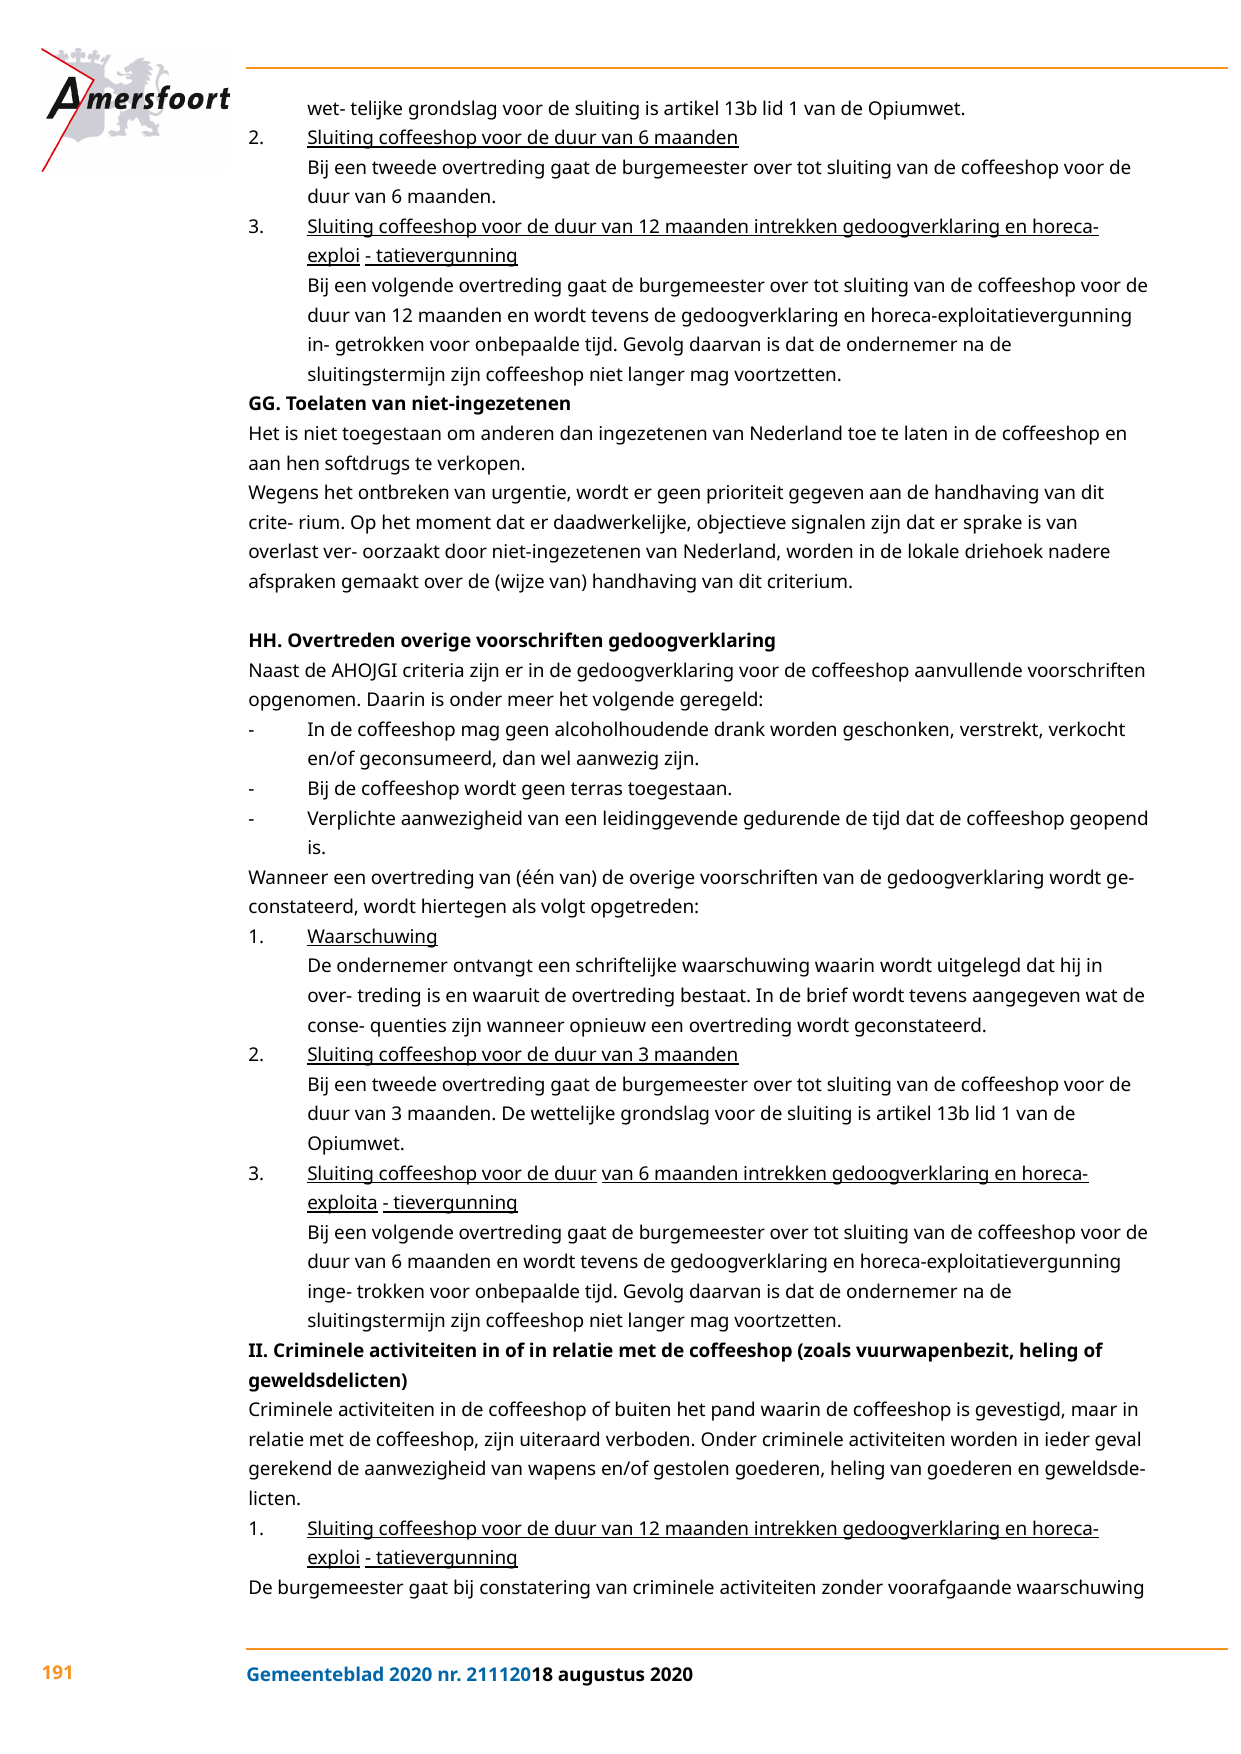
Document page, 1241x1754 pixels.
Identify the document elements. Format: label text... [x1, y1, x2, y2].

text HH. Overtreden overige voorschriften gedoogverklaring [248, 627, 1152, 653]
list De ondernemer ontvangt een schriftelijke waarschuwing waarin wordt uitgelegd dat hij in over- treding is en waaruit de overtreding bestaat. In de brief wordt tevens aangegeven wat de conse- quenties zijn wanneer opnieuw een overtreding wordt geconstateerd. [248, 953, 1152, 1038]
text Naast de AHOJGI criteria zijn er in de gedoogverklaring voor de coffeeshop aanvullende voorschriften opgenomen. Daarin is onder meer het volgende geregeld: [248, 657, 1152, 712]
list Bij een tweede overtreding gaat de burgemeester over tot sluiting van de coffeeshop voor de duur van 6 maanden. [248, 154, 1152, 209]
list In de coffeeshop mag geen alcoholhoudende drank worden geschonken, verstrekt, verkocht en/of geconsumeerd, dan wel aanwezig zijn. [248, 716, 1152, 771]
list Waarschuwing [248, 923, 1152, 949]
list Verplichte aanwezigheid van een leidinggevende gedurende de tijd dat de coffeeshop geopend is. [248, 805, 1152, 860]
list Sluiting coffeeshop voor de duur van 3 maanden [248, 1041, 1152, 1067]
text De burgemeester gaat bij constatering van criminele activiteiten zonder voorafgaande waarschuwing [248, 1574, 1152, 1600]
list Sluiting coffeeshop voor de duur van 6 maanden intrekken gedoogverklaring en horeca- exploita - tievergunning [248, 1160, 1152, 1215]
list Sluiting coffeeshop voor de duur van 12 maanden intrekken gedoogverklaring en horeca- exploi - tatievergunning [248, 213, 1152, 268]
text II. Criminele activiteiten in of in relatie met de coffeeshop (zoals vuurwapenbezit, heling of geweldsdelicten) [248, 1337, 1152, 1393]
picture [41, 47, 231, 172]
text Wegens het ontbreken van urgentie, wordt er geen prioriteit gegeven aan de handhaving van dit crite- rium. Op het moment dat er daadwerkelijke, objectieve signalen zijn dat er sprake is van overlast ver- oorzaakt door niet-ingezetenen van Nederland, worden in de lokale driehoek nadere afspraken gemaakt over de (wijze van) handhaving van dit criterium. [248, 479, 1152, 594]
list Sluiting coffeeshop voor de duur van 6 maanden [248, 124, 1152, 150]
list wet- telijke grondslag voor de sluiting is artikel 13b lid 1 van de Opiumwet. [248, 95, 1152, 121]
text Criminele activiteiten in de coffeeshop of buiten het pand waarin de coffeeshop is gevestigd, maar in relatie met de coffeeshop, zijn uiteraard verboden. Onder criminele activiteiten worden in ieder geval gerekend de aanwezigheid van wapens en/of gestolen goederen, heling van goederen en geweldsde- licten. [248, 1396, 1152, 1511]
list Bij een tweede overtreding gaat de burgemeester over tot sluiting van de coffeeshop voor de duur van 3 maanden. De wettelijke grondslag voor de sluiting is artikel 13b lid 1 van de Opiumwet. [248, 1071, 1152, 1156]
list Sluiting coffeeshop voor de duur van 12 maanden intrekken gedoogverklaring en horeca- exploi - tatievergunning [248, 1515, 1152, 1570]
text Het is niet toegestaan om anderen dan ingezetenen van Nederland toe te laten in de coffeeshop en aan hen softdrugs te verkopen. [248, 420, 1152, 476]
text Wanneer een overtreding van (één van) de overige voorschriften van de gedoogverklaring wordt ge- constateerd, wordt hiertegen als volgt opgetreden: [248, 864, 1152, 919]
list Bij een volgende overtreding gaat de burgemeester over tot sluiting van de coffeeshop voor de duur van 6 maanden en wordt tevens de gedoogverklaring en horeca-exploitatievergunning inge- trokken voor onbepaalde tijd. Gevolg daarvan is dat de ondernemer na de sluitingstermijn zijn coffeeshop niet langer mag voortzetten. [248, 1219, 1152, 1333]
list Bij de coffeeshop wordt geen terras toegestaan. [248, 775, 1152, 801]
text GG. Toelaten van niet-ingezetenen [248, 391, 1152, 416]
list Bij een volgende overtreding gaat de burgemeester over tot sluiting van de coffeeshop voor de duur van 12 maanden en wordt tevens de gedoogverklaring en horeca-exploitatievergunning in- getrokken voor onbepaalde tijd. Gevolg daarvan is dat de ondernemer na de sluitingstermijn zijn coffeeshop niet langer mag voortzetten. [248, 272, 1152, 387]
